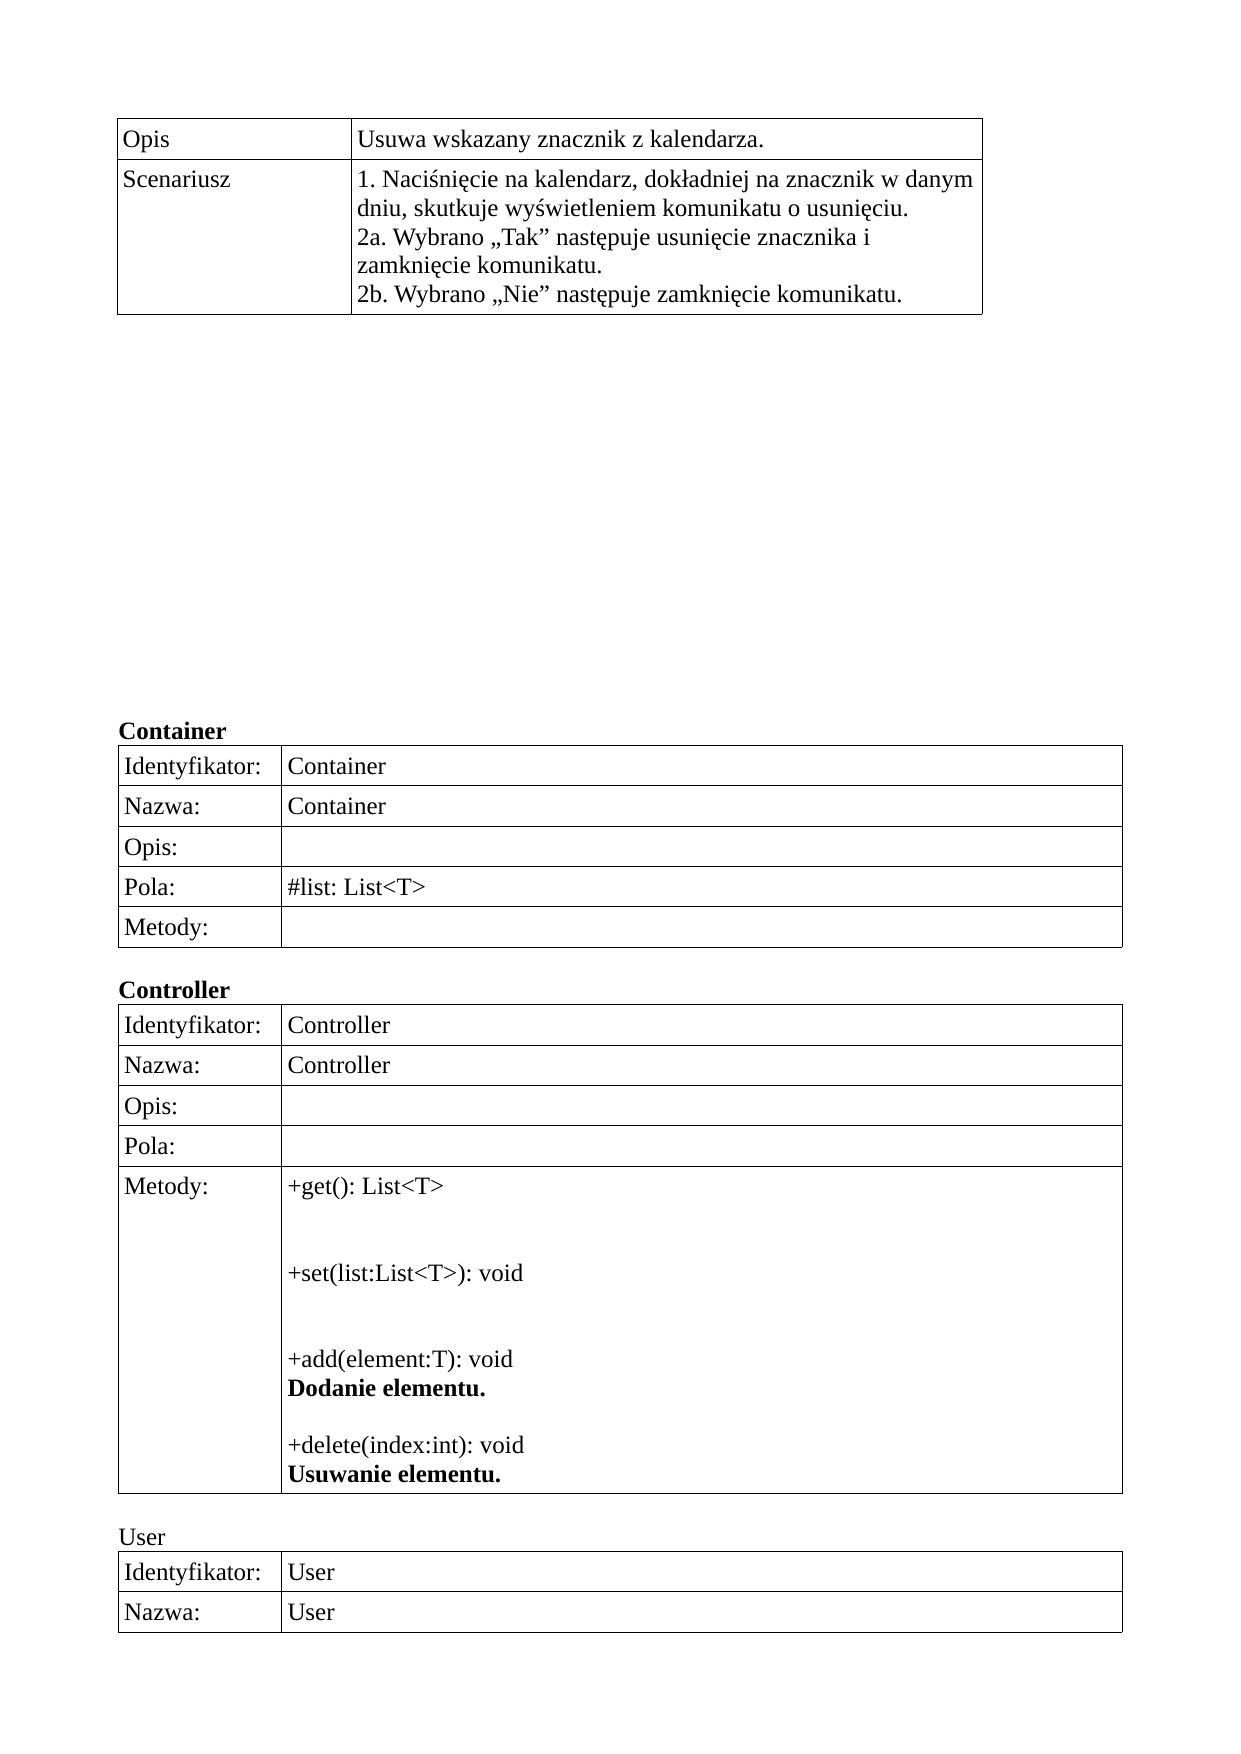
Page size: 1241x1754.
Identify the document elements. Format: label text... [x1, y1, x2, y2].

table_cell Scenariusz [118, 160, 351, 314]
table_cell Nazwa: [119, 786, 281, 826]
table_header Identyfikator: [119, 746, 281, 785]
table_cell Pola: [119, 1126, 281, 1166]
table_cell +get(): List<T> +set(list:List<T>): void +add(element:T): void Dodanie elementu. +delete(index:int): void Usuwanie elementu. [282, 1167, 1122, 1493]
table_cell Opis: [119, 827, 281, 866]
table_cell #list: List<T> [282, 867, 1122, 906]
table_cell Container [282, 786, 1122, 826]
text Controller [118, 976, 1122, 1004]
text User [118, 1522, 1122, 1551]
table_cell 1. Naciśnięcie na kalendarz, dokładniej na znacznik w danym dniu, skutkuje wyświetleniem komunikatu o usunięciu. 2a. Wybrano „Tak” następuje usunięcie znacznika i zamknięcie komunikatu. 2b. Wybrano „Nie” następuje zamknięcie komunikatu. [352, 160, 982, 314]
table_header Identyfikator: [119, 1552, 281, 1591]
table_cell Pola: [119, 867, 281, 906]
table_cell Nazwa: [119, 1046, 281, 1085]
table_cell Opis: [119, 1086, 281, 1125]
table_cell [282, 1126, 1122, 1166]
table_header Container [282, 746, 1122, 785]
table_cell [282, 907, 1122, 947]
table_cell [282, 827, 1122, 866]
table_cell Usuwa wskazany znacznik z kalendarza. [352, 119, 982, 158]
table_cell Controller [282, 1046, 1122, 1085]
table_cell Metody: [119, 1167, 281, 1493]
table_header Identyfikator: [119, 1005, 281, 1044]
table_cell User [282, 1592, 1122, 1632]
table_cell Nazwa: [119, 1592, 281, 1632]
table_header Controller [282, 1005, 1122, 1044]
table_cell Opis [118, 119, 351, 158]
table_cell [282, 1086, 1122, 1125]
text Container [118, 716, 1122, 745]
table_header User [282, 1552, 1122, 1591]
table_cell Metody: [119, 907, 281, 947]
